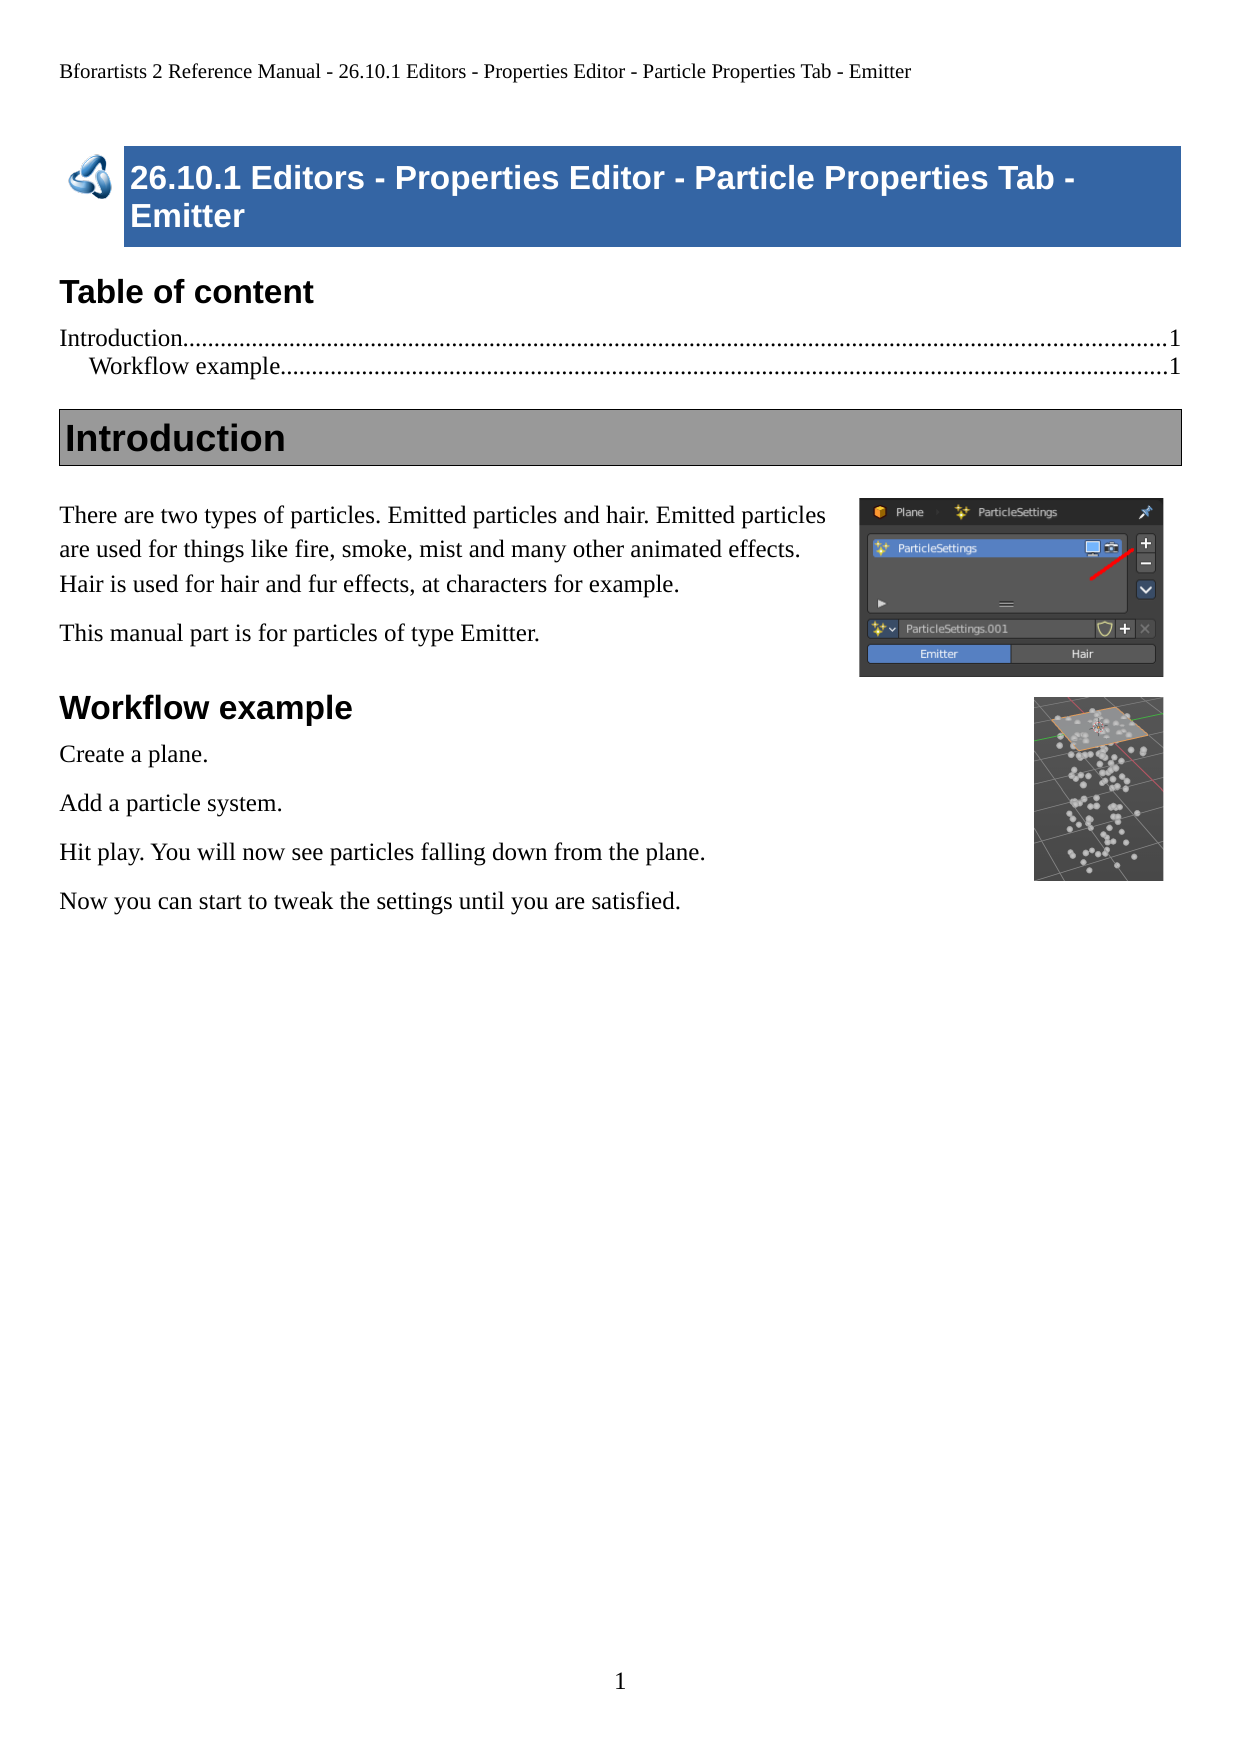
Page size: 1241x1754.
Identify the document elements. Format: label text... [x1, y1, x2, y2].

text Now you can start to tweak the settings until you are satisfied. [59, 886, 1181, 915]
text [1164, 788, 1181, 817]
picture [859, 498, 1164, 677]
picture [65, 152, 114, 202]
text Add a particle system. [59, 788, 1034, 817]
picture [1034, 697, 1164, 881]
table_header [59, 146, 124, 247]
text There are two types of particles. Emitted particles and hair. Emitted particles are used for things like fire, smoke, mist and many other animated effects. Hair is used for hair and fur effects, at characters for example. [59, 500, 859, 598]
table_header Introduction [60, 410, 1181, 465]
text [1164, 739, 1181, 768]
text Workflow example 1 [88, 351, 1181, 380]
text This manual part is for particles of type Emitter. [59, 618, 859, 647]
text Hit play. You will now see particles falling down from the plane. [59, 837, 1034, 866]
subtitle Table of content [59, 272, 1181, 310]
text Introduction 1 [59, 323, 1181, 351]
text Create a plane. [59, 739, 1034, 768]
table_header 26.10.1 Editors - Properties Editor - Particle Properties Tab - Emitter [124, 146, 1181, 247]
subtitle Workflow example [59, 688, 1181, 727]
